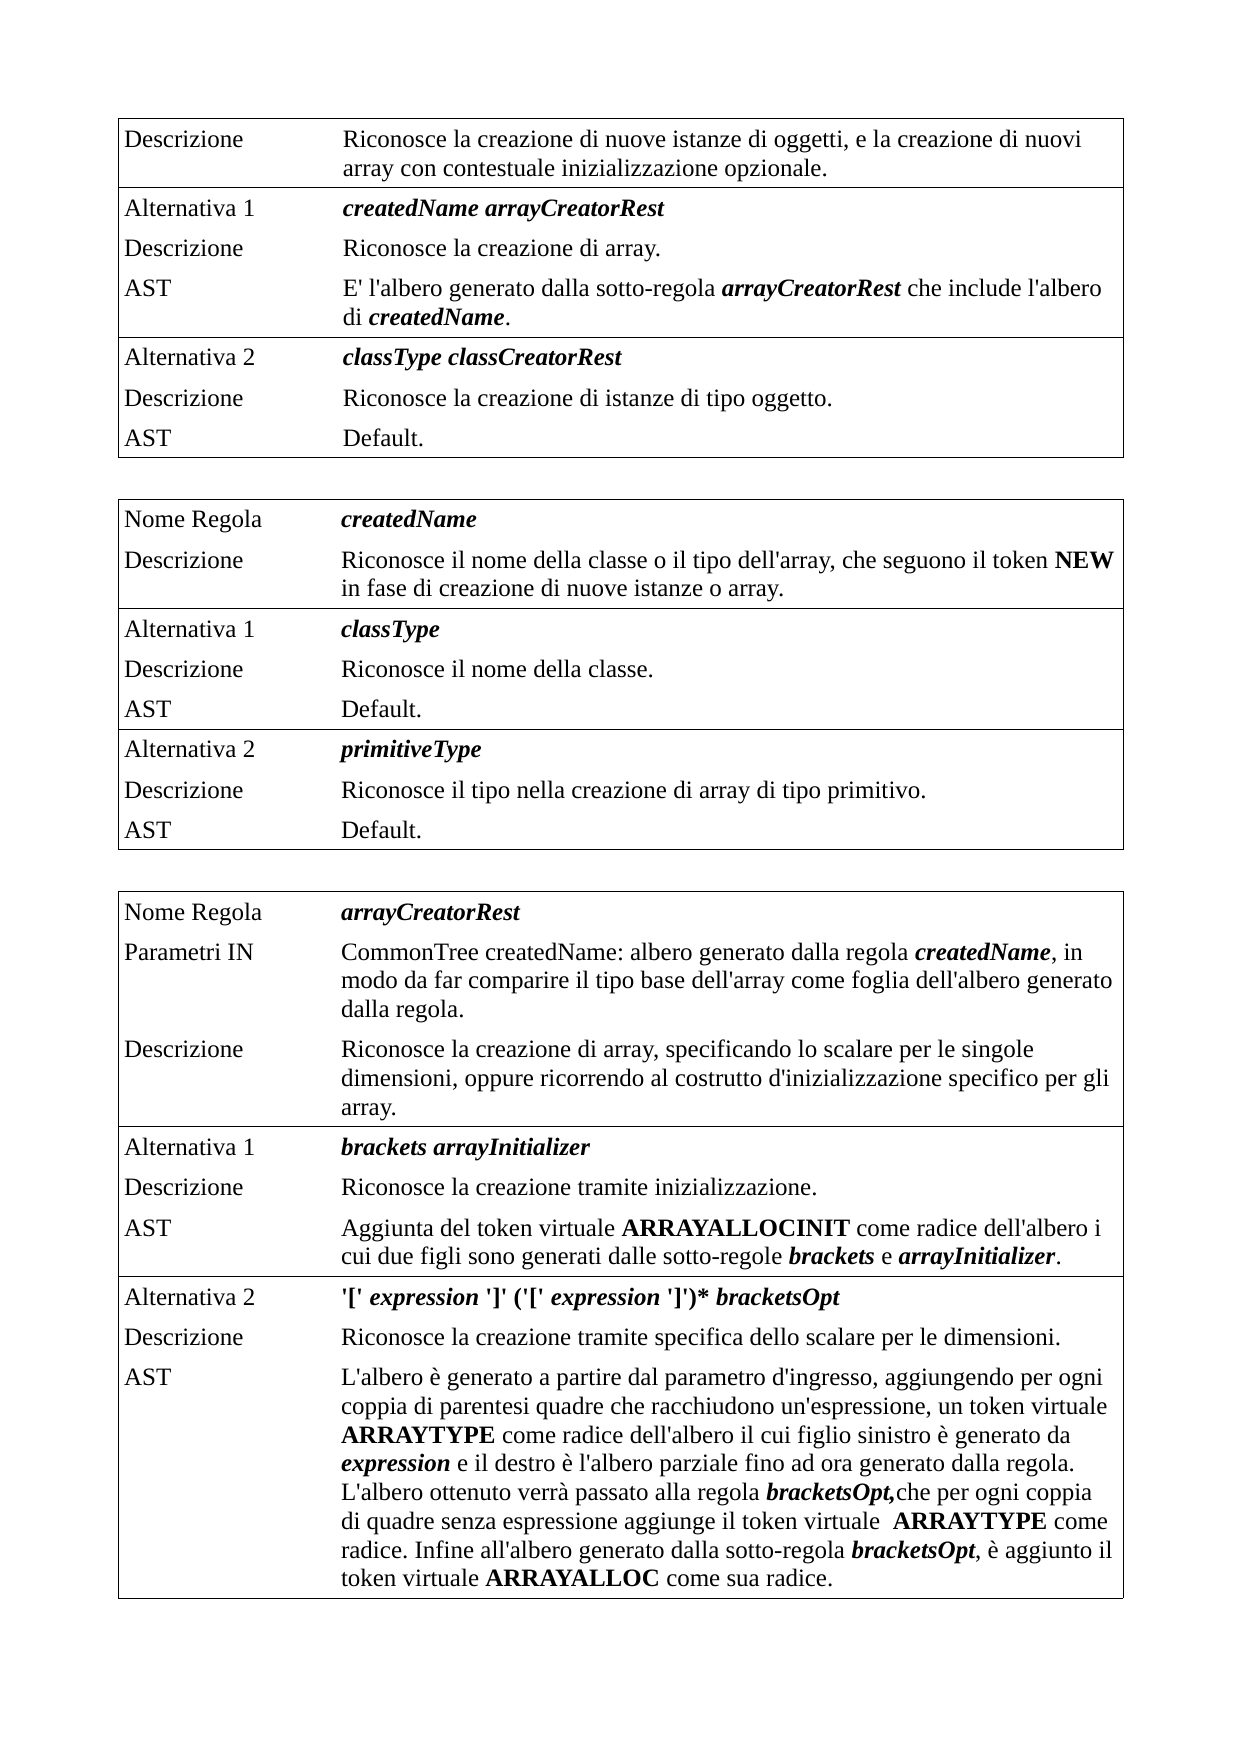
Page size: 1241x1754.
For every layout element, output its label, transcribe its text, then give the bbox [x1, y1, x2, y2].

table_cell Descrizione [119, 648, 335, 688]
table_cell Descrizione [119, 539, 335, 608]
table_cell Riconosce la creazione di array. [337, 228, 1123, 268]
table_cell Alternativa 1 [119, 609, 335, 648]
table_cell AST [119, 1207, 335, 1276]
table_cell CommonTree createdName: albero generato dalla regola createdName, in modo da far comparire il tipo base dell'array come foglia dell'albero generato dalla regola. [335, 931, 1123, 1029]
table_cell AST [119, 268, 337, 337]
table_cell primitiveType [335, 730, 1123, 769]
table_cell Descrizione [119, 1167, 335, 1207]
table_cell Aggiunta del token virtuale ARRAYALLOCINIT come radice dell'albero i cui due figli sono generati dalle sotto-regole brackets e arrayInitializer. [335, 1207, 1123, 1276]
table_cell brackets arrayInitializer [335, 1127, 1123, 1167]
table_cell Riconosce il nome della classe o il tipo dell'array, che seguono il token NEW in fase di creazione di nuove istanze o array. [335, 539, 1123, 608]
table_cell Riconosce la creazione di istanze di tipo oggetto. [337, 377, 1123, 417]
table_cell Default. [335, 689, 1123, 729]
table_cell classType classCreatorRest [337, 338, 1123, 377]
table_cell Riconosce la creazione tramite specifica dello scalare per le dimensioni. [335, 1316, 1123, 1356]
table_cell Riconosce il tipo nella creazione di array di tipo primitivo. [335, 769, 1123, 809]
table_header Nome Regola [119, 892, 335, 931]
table_cell Riconosce la creazione di nuove istanze di oggetti, e la creazione di nuovi array con contestuale inizializzazione opzionale. [337, 119, 1123, 187]
table_cell Alternativa 1 [119, 188, 337, 227]
table_cell Alternativa 2 [119, 730, 335, 769]
table_cell AST [119, 689, 335, 729]
table_cell Descrizione [119, 769, 335, 809]
table_cell AST [119, 1356, 335, 1598]
table_cell '[' expression ']' ('[' expression ']')* bracketsOpt [335, 1277, 1123, 1316]
table_cell classType [335, 609, 1123, 648]
table_cell Riconosce la creazione tramite inizializzazione. [335, 1167, 1123, 1207]
table_cell Alternativa 2 [119, 338, 337, 377]
table_cell Riconosce la creazione di array, specificando lo scalare per le singole dimensioni, oppure ricorrendo al costrutto d'inizializzazione specifico per gli array. [335, 1029, 1123, 1126]
table_cell Riconosce il nome della classe. [335, 648, 1123, 688]
table_cell Descrizione [119, 119, 337, 187]
table_cell Parametri IN [119, 931, 335, 1029]
table_cell E' l'albero generato dalla sotto-regola arrayCreatorRest che include l'albero di createdName. [337, 268, 1123, 337]
table_cell AST [119, 417, 337, 457]
table_header Nome Regola [119, 500, 335, 539]
table_cell AST [119, 809, 335, 849]
table_header arrayCreatorRest [335, 892, 1123, 931]
table_cell Descrizione [119, 1316, 335, 1356]
table_cell createdName arrayCreatorRest [337, 188, 1123, 227]
table_cell Descrizione [119, 228, 337, 268]
table_cell Default. [337, 417, 1123, 457]
table_cell Default. [335, 809, 1123, 849]
table_cell Alternativa 2 [119, 1277, 335, 1316]
table_header createdName [335, 500, 1123, 539]
table_cell Descrizione [119, 1029, 335, 1126]
table_cell Alternativa 1 [119, 1127, 335, 1167]
table_cell L'albero è generato a partire dal parametro d'ingresso, aggiungendo per ogni coppia di parentesi quadre che racchiudono un'espressione, un token virtuale ARRAYTYPE come radice dell'albero il cui figlio sinistro è generato da expression e il destro è l'albero parziale fino ad ora generato dalla regola. L'albero ottenuto verrà passato alla regola bracketsOpt,che per ogni coppia di quadre senza espressione aggiunge il token virtuale ARRAYTYPE come radice. Infine all'albero generato dalla sotto-regola bracketsOpt, è aggiunto il token virtuale ARRAYALLOC come sua radice. [335, 1356, 1123, 1598]
table_cell Descrizione [119, 377, 337, 417]
